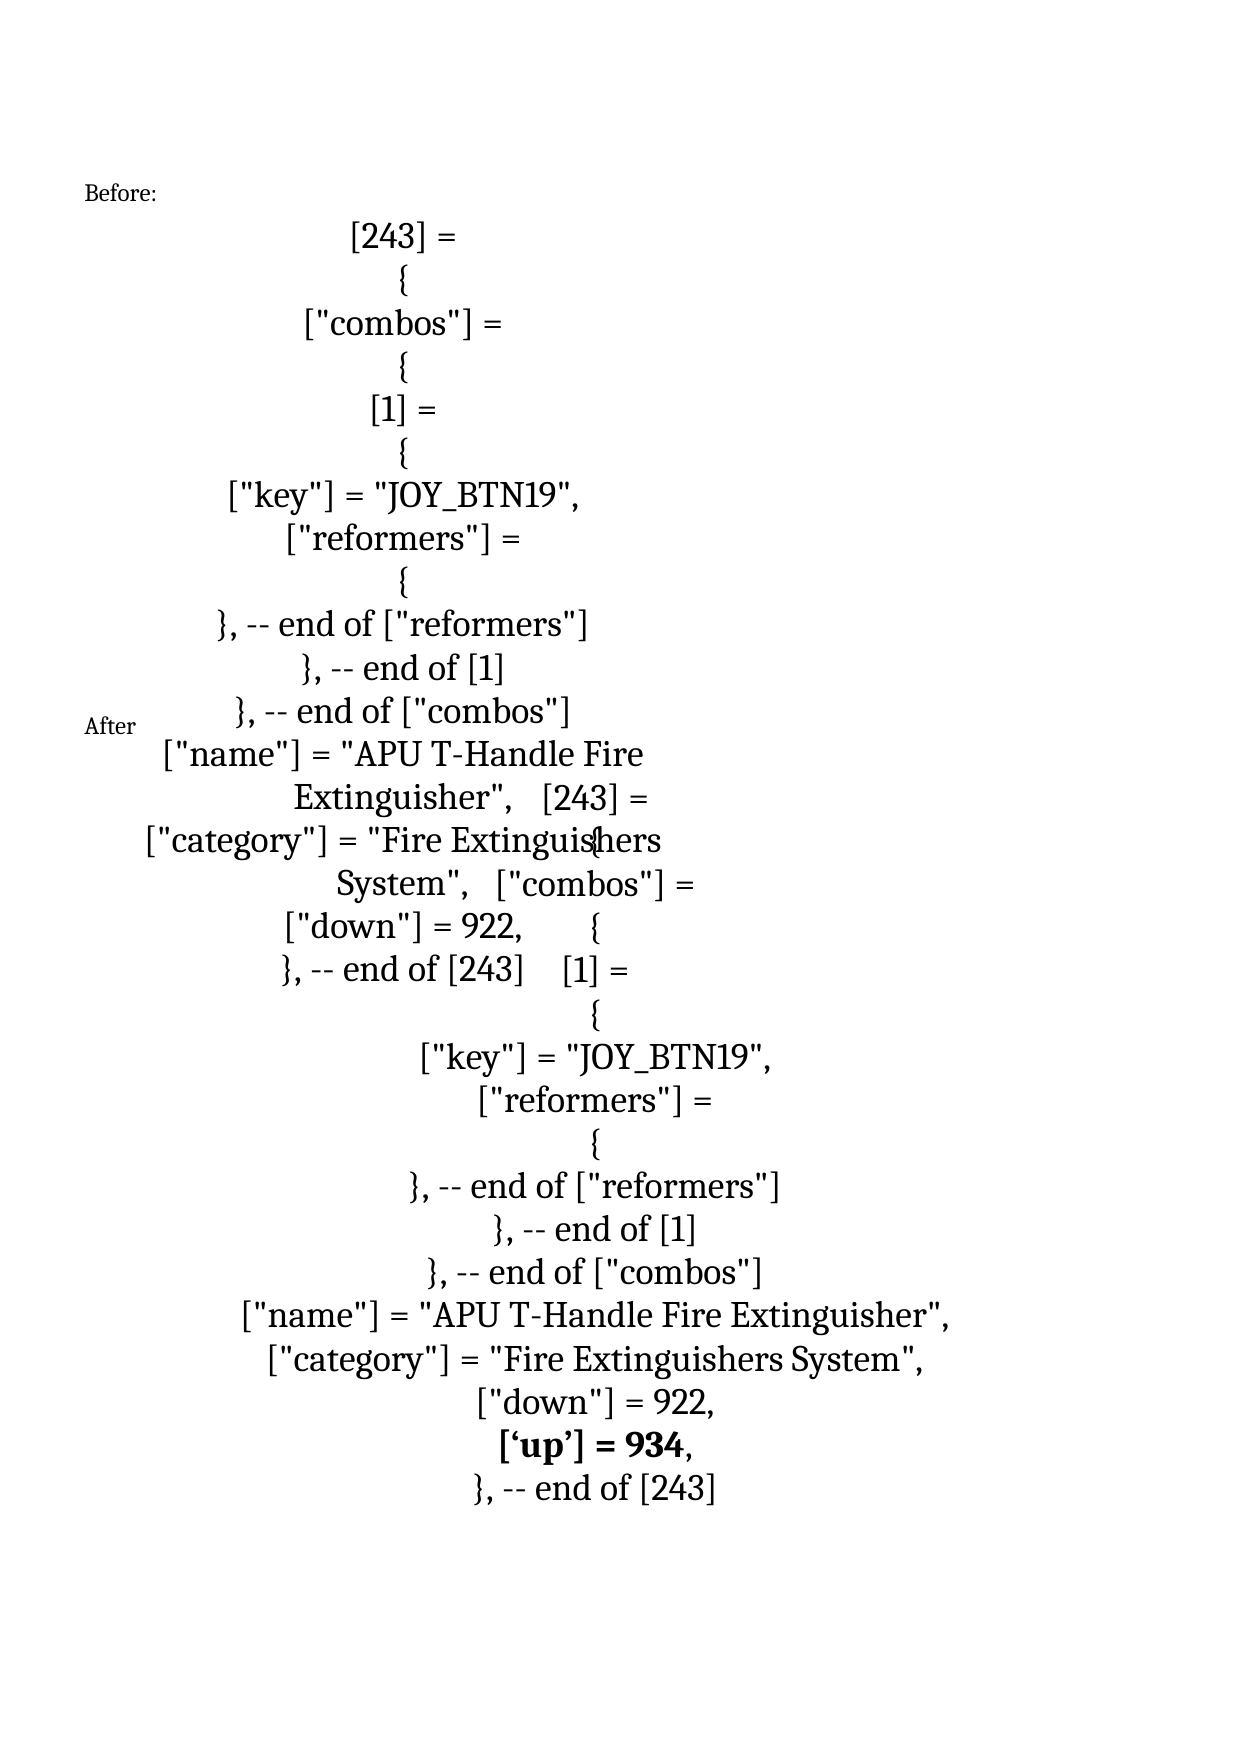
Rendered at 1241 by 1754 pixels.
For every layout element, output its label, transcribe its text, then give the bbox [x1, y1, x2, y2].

text After [84, 712, 1148, 741]
text Before: [84, 179, 1148, 207]
